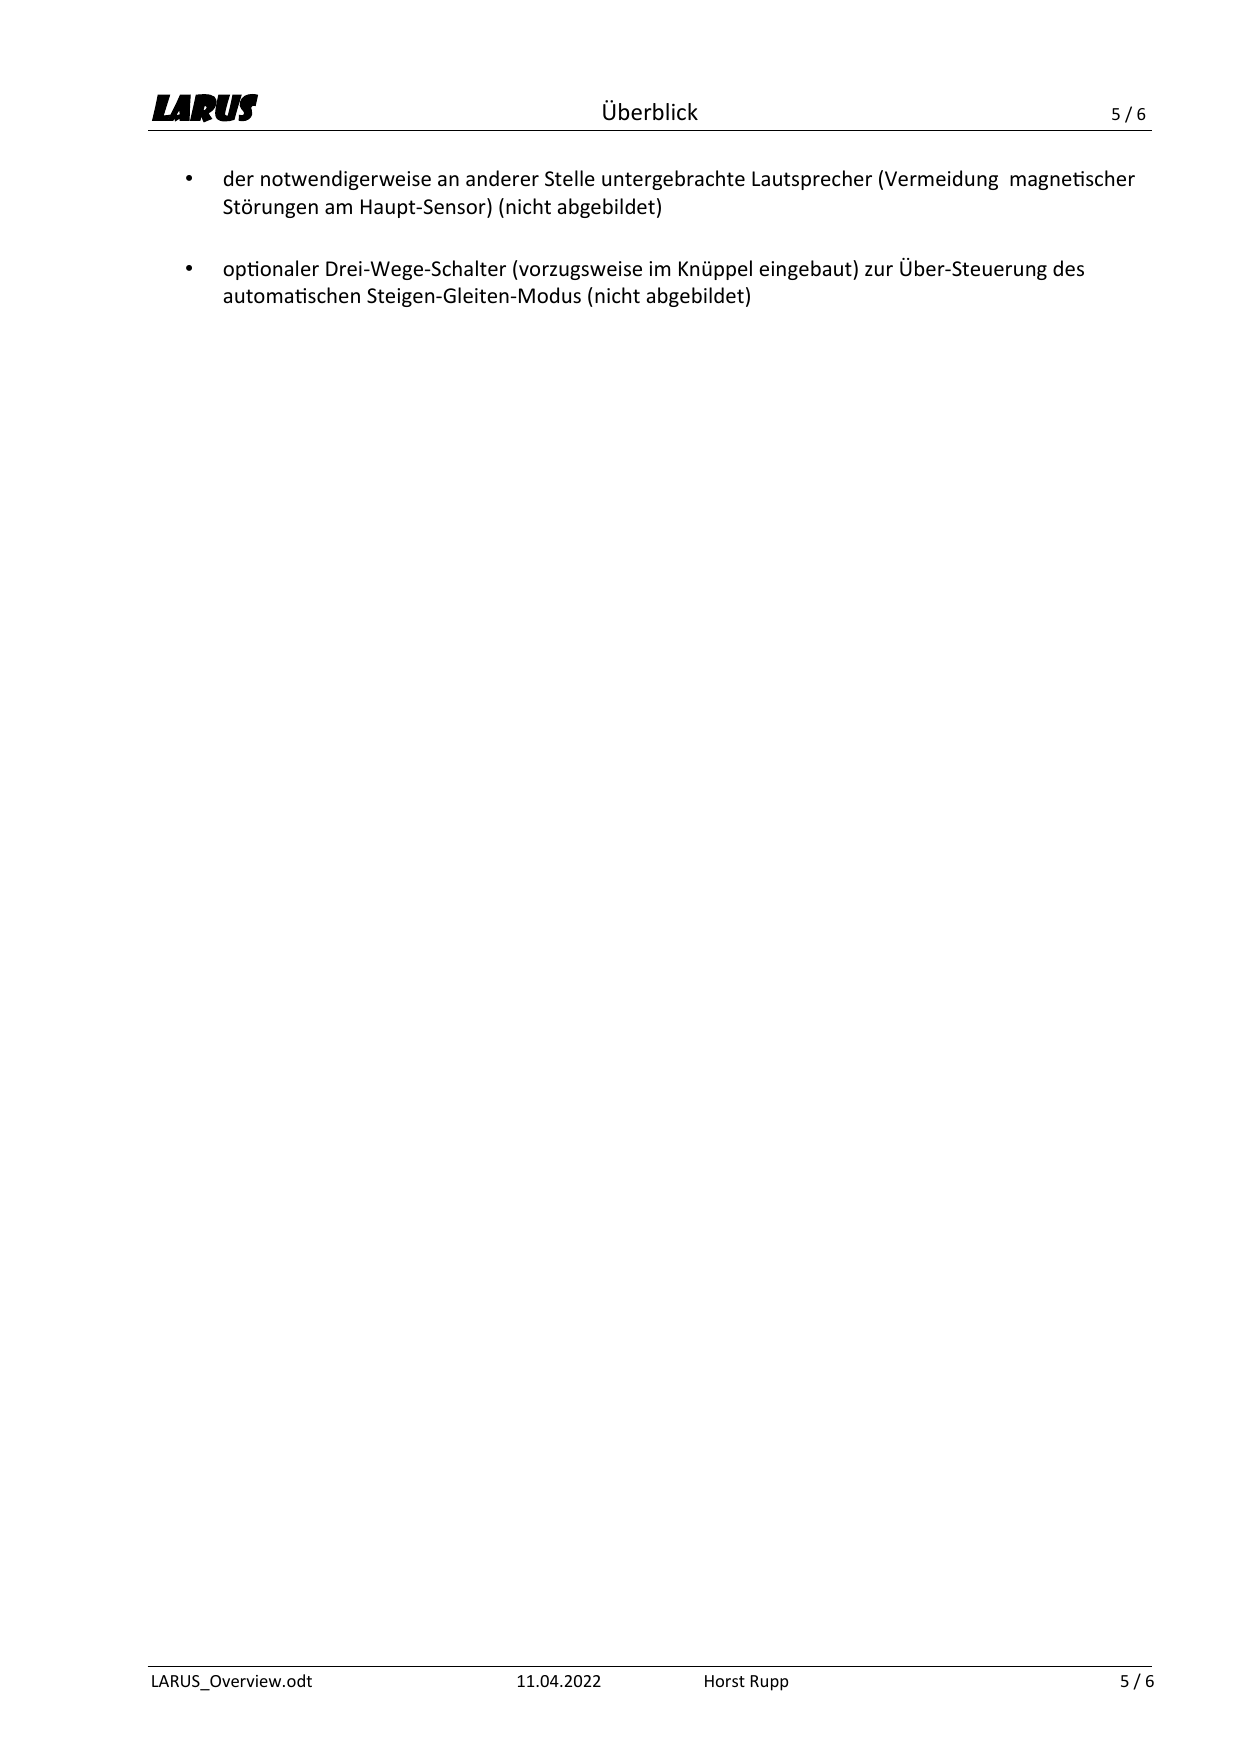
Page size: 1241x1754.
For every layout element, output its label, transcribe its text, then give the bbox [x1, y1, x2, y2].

list der notwendigerweise an anderer Stelle untergebrachte Lautsprecher (Vermeidung magnetischer Störungen am Haupt-Sensor) (nicht abgebildet) [185, 164, 1152, 248]
list optionaler Drei-Wege-Schalter (vorzugsweise im Knüppel eingebaut) zur Über-Steuerung des automatischen Steigen-Gleiten-Modus (nicht abgebildet) [185, 254, 1152, 338]
